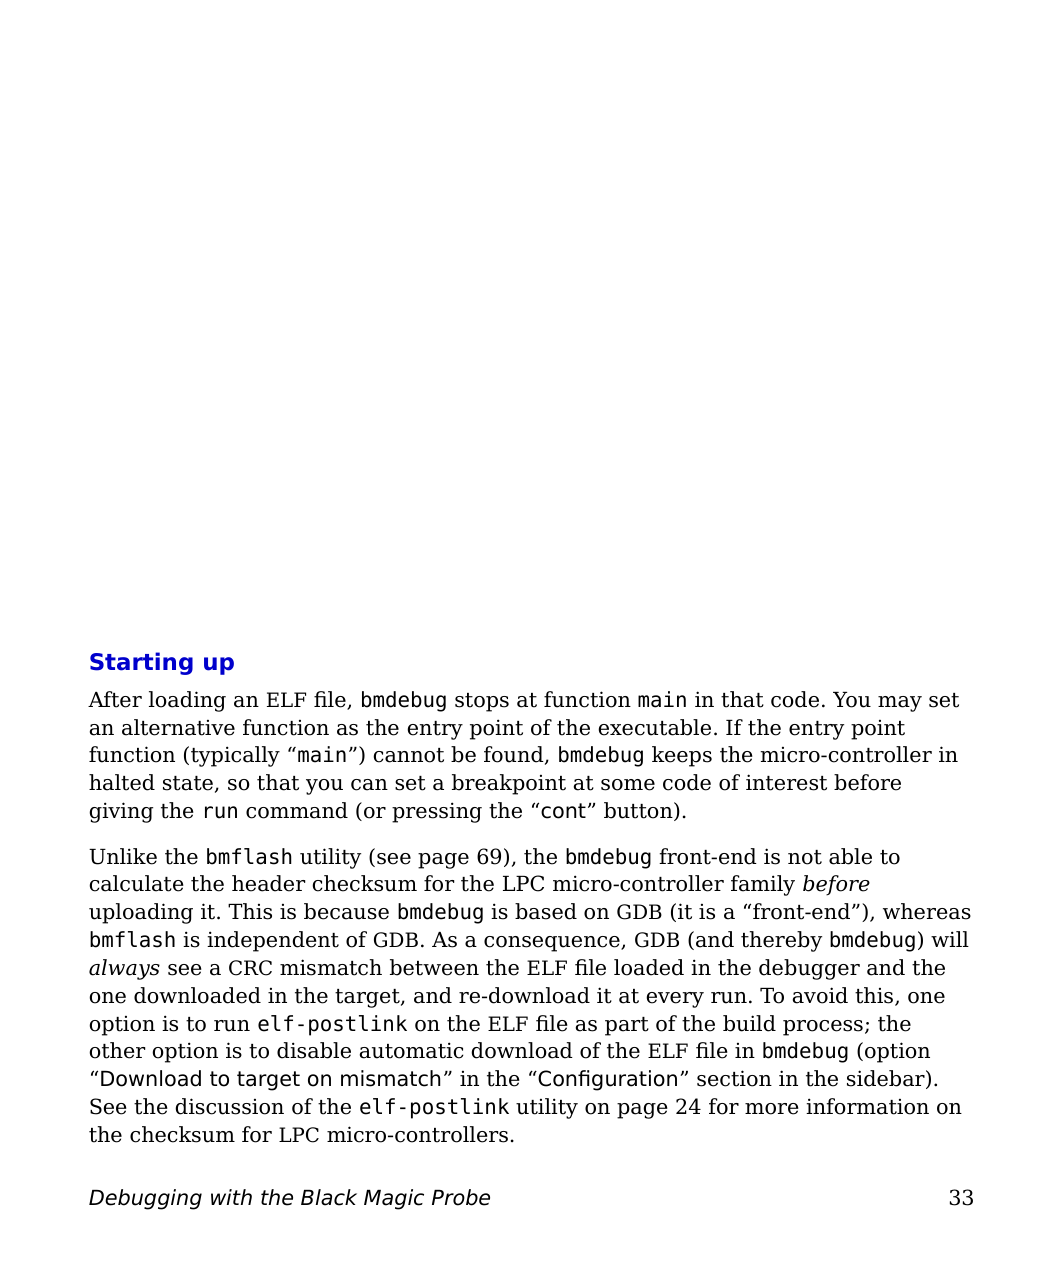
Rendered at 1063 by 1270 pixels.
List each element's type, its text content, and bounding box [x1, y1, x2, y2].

subtitle Starting up [88, 649, 974, 676]
text After loading an ELF file, bmdebug stops at function main in that code. You may set an alternative function as the entry point of the executable. If the entry point function (typically “main”) cannot be found, bmdebug keeps the micro-controller in halted state, so that you can set a breakpoint at some code of interest before giving the run command (or pressing the “cont” button). [88, 688, 974, 823]
text Unlike the bmflash utility (see page 69), the bmdebug front-end is not able to calculate the header checksum for the LPC micro-controller family before uploading it. This is because bmdebug is based on GDB (it is a “front-end”), whereas bmflash is independent of GDB. As a consequence, GDB (and thereby bmdebug) will always see a CRC mismatch between the ELF file loaded in the debugger and the one downloaded in the target, and re-download it at every run. To avoid this, one option is to run elf-postlink on the ELF file as part of the build process; the other option is to disable automatic download of the ELF file in bmdebug (option “Download to target on mismatch” in the “Configuration” section in the sidebar). See the discussion of the elf-postlink utility on page 24 for more information on the checksum for LPC micro-controllers. [88, 845, 974, 1147]
